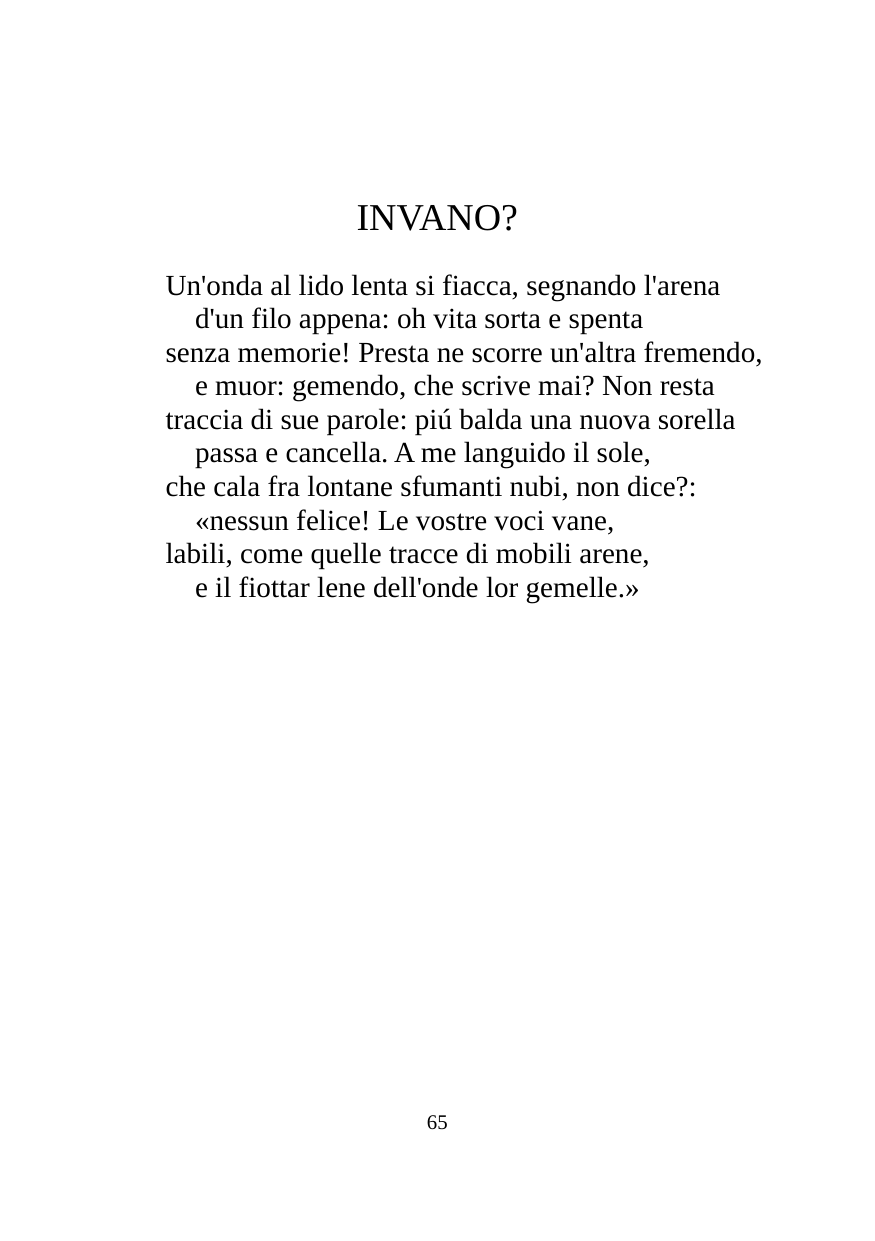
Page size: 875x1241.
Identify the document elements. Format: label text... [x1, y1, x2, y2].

text senza memorie! Presta ne scorre un'altra fremendo, e muor: gemendo, che scrive mai? Non resta [165, 335, 768, 402]
text labili, come quelle tracce di mobili arene, e il fiottar lene dell'onde lor gemelle.» [165, 536, 768, 603]
text Un'onda al lido lenta si fiacca, segnando l'arena d'un filo appena: oh vita sorta e spenta [165, 268, 768, 335]
text che cala fra lontane sfumanti nubi, non dice?: «nessun felice! Le vostre voci vane, [165, 469, 768, 536]
text traccia di sue parole: piú balda una nuova sorella passa e cancella. A me languido il sole, [165, 402, 768, 469]
subtitle INVANO? [106, 195, 768, 238]
